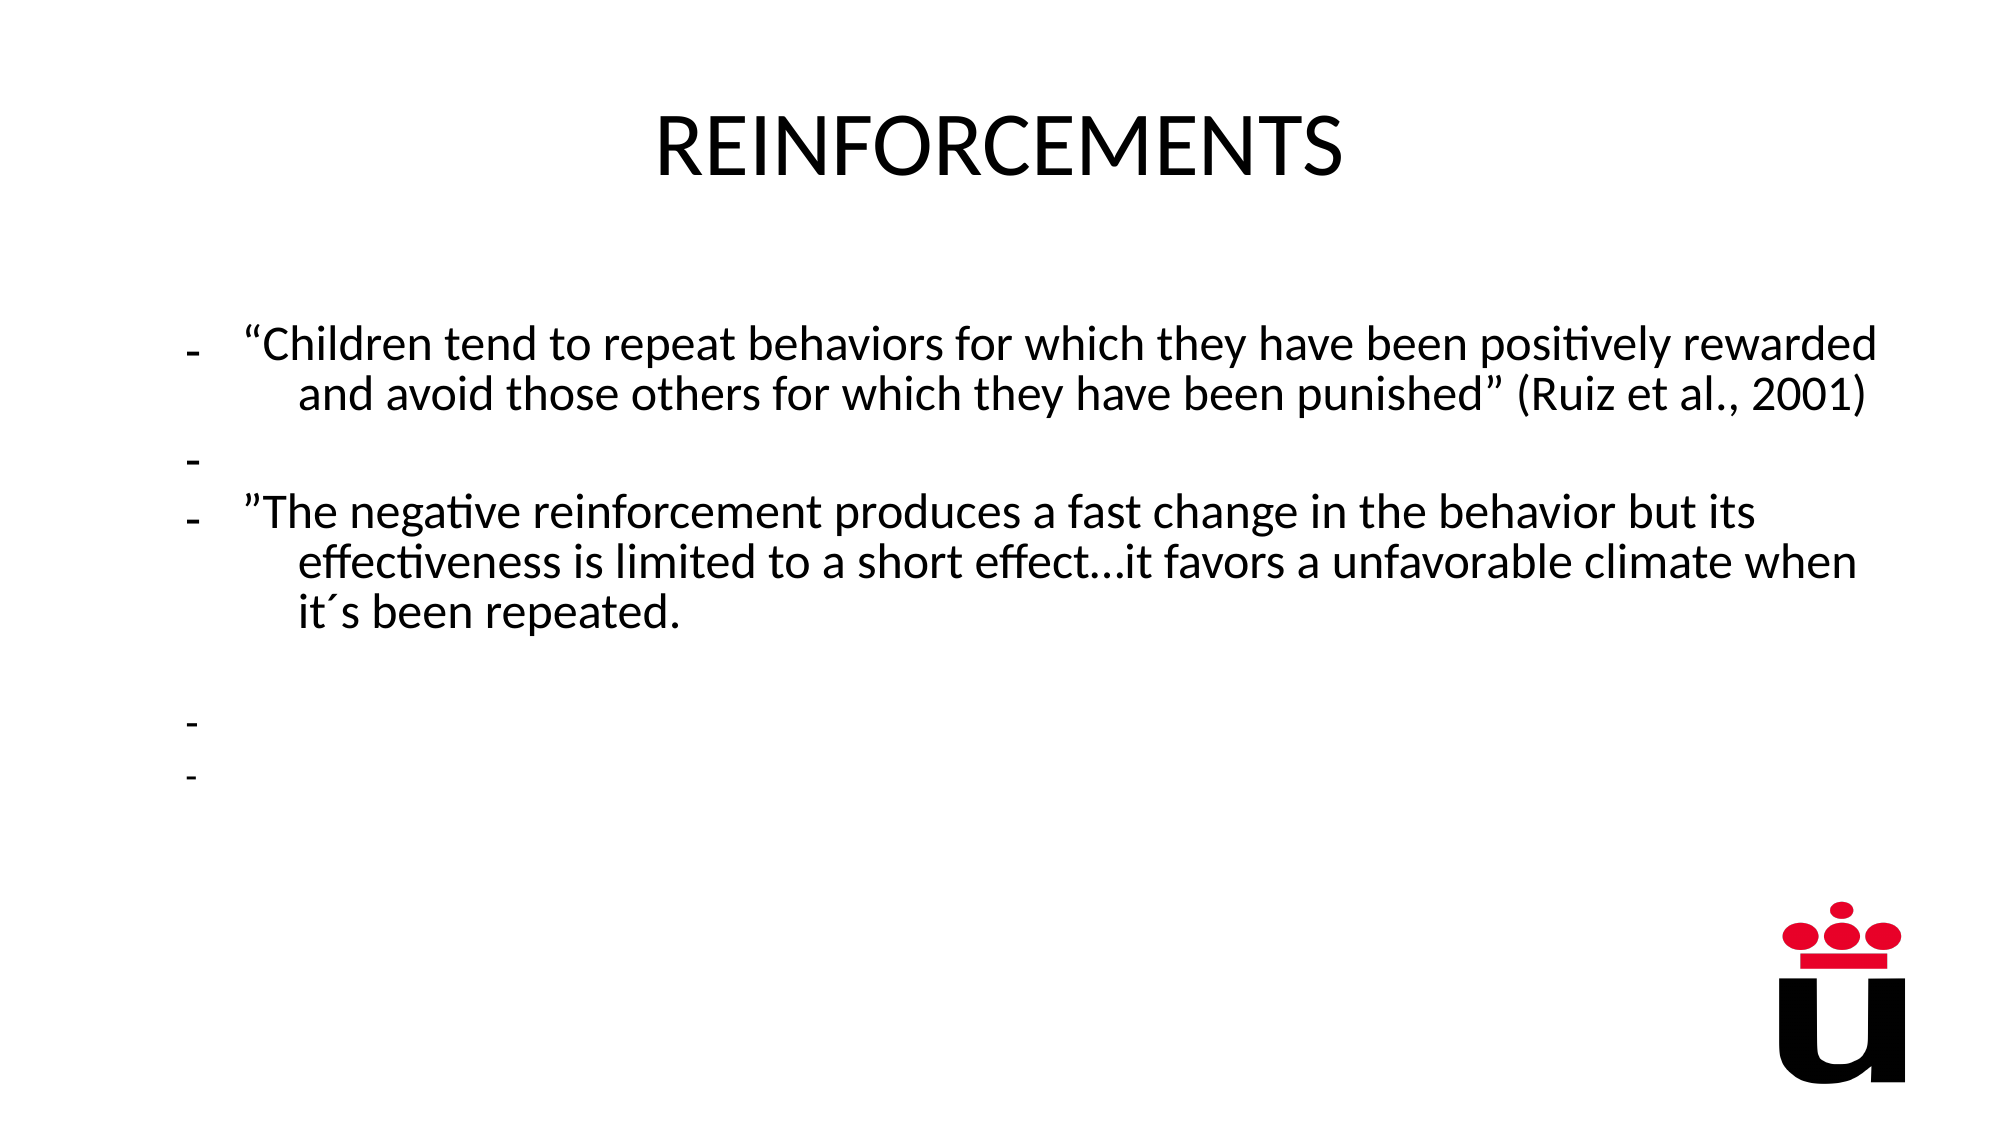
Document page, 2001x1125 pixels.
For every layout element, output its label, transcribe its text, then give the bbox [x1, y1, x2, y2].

picture [1646, 887, 2000, 1104]
text_box “Children tend to repeat behaviors for which they have been positively rewarded and avoid those others for which they have been punished” (Ruiz et al., 2001) ”The negative reinforcement produces a fast change in the behavior but its effectiveness is limited to a short effect…it favors a unfavorable climate when it´s been repeated. [170, 315, 1900, 1011]
title REINFORCEMENTS [99, 45, 1900, 233]
